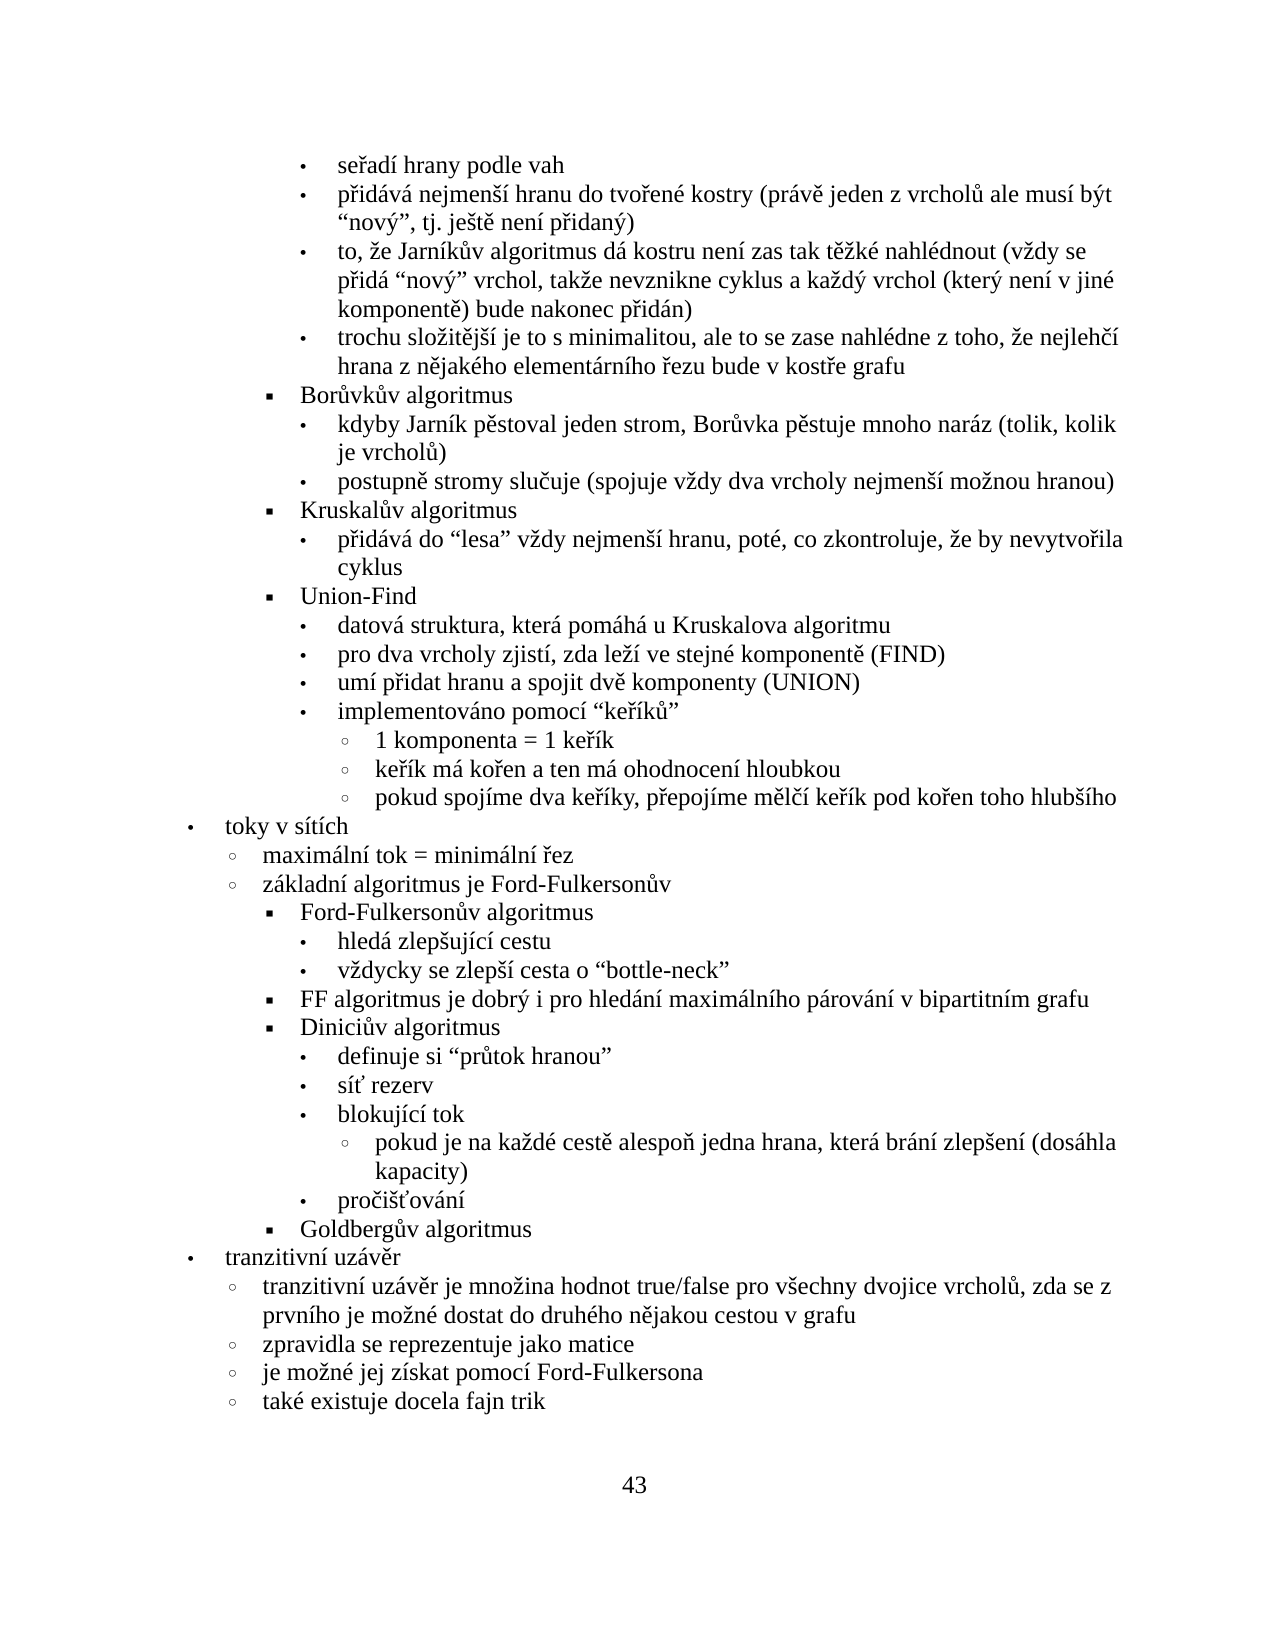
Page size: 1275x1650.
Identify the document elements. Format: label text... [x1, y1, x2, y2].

list vždycky se zlepší cesta o “bottle-neck” [300, 955, 1125, 984]
list toky v sítích [187, 811, 1125, 840]
list implementováno pomocí “keříků” [300, 696, 1125, 725]
list 1 komponenta = 1 keřík [337, 725, 1125, 754]
list Diniciův algoritmus [262, 1012, 1125, 1041]
list hledá zlepšující cestu [300, 926, 1125, 955]
list základní algoritmus je Ford-Fulkersonův [225, 869, 1125, 897]
list definuje si “průtok hranou” [300, 1041, 1125, 1070]
list datová struktura, která pomáhá u Kruskalova algoritmu [300, 610, 1125, 639]
list umí přidat hranu a spojit dvě komponenty (UNION) [300, 667, 1125, 696]
list pokud je na každé cestě alespoň jedna hrana, která brání zlepšení (dosáhla kapacity) [337, 1127, 1125, 1185]
list Union-Find [262, 581, 1125, 610]
list FF algoritmus je dobrý i pro hledání maximálního párování v bipartitním grafu [262, 984, 1125, 1012]
list zpravidla se reprezentuje jako matice [225, 1329, 1125, 1357]
list přidává do “lesa” vždy nejmenší hranu, poté, co zkontroluje, že by nevytvořila cyklus [300, 524, 1125, 581]
list přidává nejmenší hranu do tvořené kostry (právě jeden z vrcholů ale musí být “nový”, tj. ještě není přidaný) [300, 179, 1125, 236]
list také existuje docela fajn trik [225, 1386, 1125, 1415]
list je možné jej získat pomocí Ford-Fulkersona [225, 1357, 1125, 1386]
list maximální tok = minimální řez [225, 840, 1125, 869]
list pro dva vrcholy zjistí, zda leží ve stejné komponentě (FIND) [300, 639, 1125, 667]
list tranzitivní uzávěr [187, 1242, 1125, 1271]
list trochu složitější je to s minimalitou, ale to se zase nahlédne z toho, že nejlehčí hrana z nějakého elementárního řezu bude v kostře grafu [300, 322, 1125, 380]
list Goldbergův algoritmus [262, 1214, 1125, 1242]
list tranzitivní uzávěr je množina hodnot true/false pro všechny dvojice vrcholů, zda se z prvního je možné dostat do druhého nějakou cestou v grafu [225, 1271, 1125, 1329]
list keřík má kořen a ten má ohodnocení hloubkou [337, 754, 1125, 782]
list postupně stromy slučuje (spojuje vždy dva vrcholy nejmenší možnou hranou) [300, 466, 1125, 495]
list Kruskalův algoritmus [262, 495, 1125, 524]
list Ford-Fulkersonův algoritmus [262, 897, 1125, 926]
list kdyby Jarník pěstoval jeden strom, Borůvka pěstuje mnoho naráz (tolik, kolik je vrcholů) [300, 409, 1125, 466]
list pokud spojíme dva keříky, přepojíme mělčí keřík pod kořen toho hlubšího [337, 782, 1125, 811]
list seřadí hrany podle vah [300, 150, 1125, 179]
list to, že Jarníkův algoritmus dá kostru není zas tak těžké nahlédnout (vždy se přidá “nový” vrchol, takže nevznikne cyklus a každý vrchol (který není v jiné komponentě) bude nakonec přidán) [300, 236, 1125, 322]
list síť rezerv [300, 1070, 1125, 1099]
list Borůvkův algoritmus [262, 380, 1125, 409]
list pročišťování [300, 1185, 1125, 1214]
list blokující tok [300, 1099, 1125, 1127]
